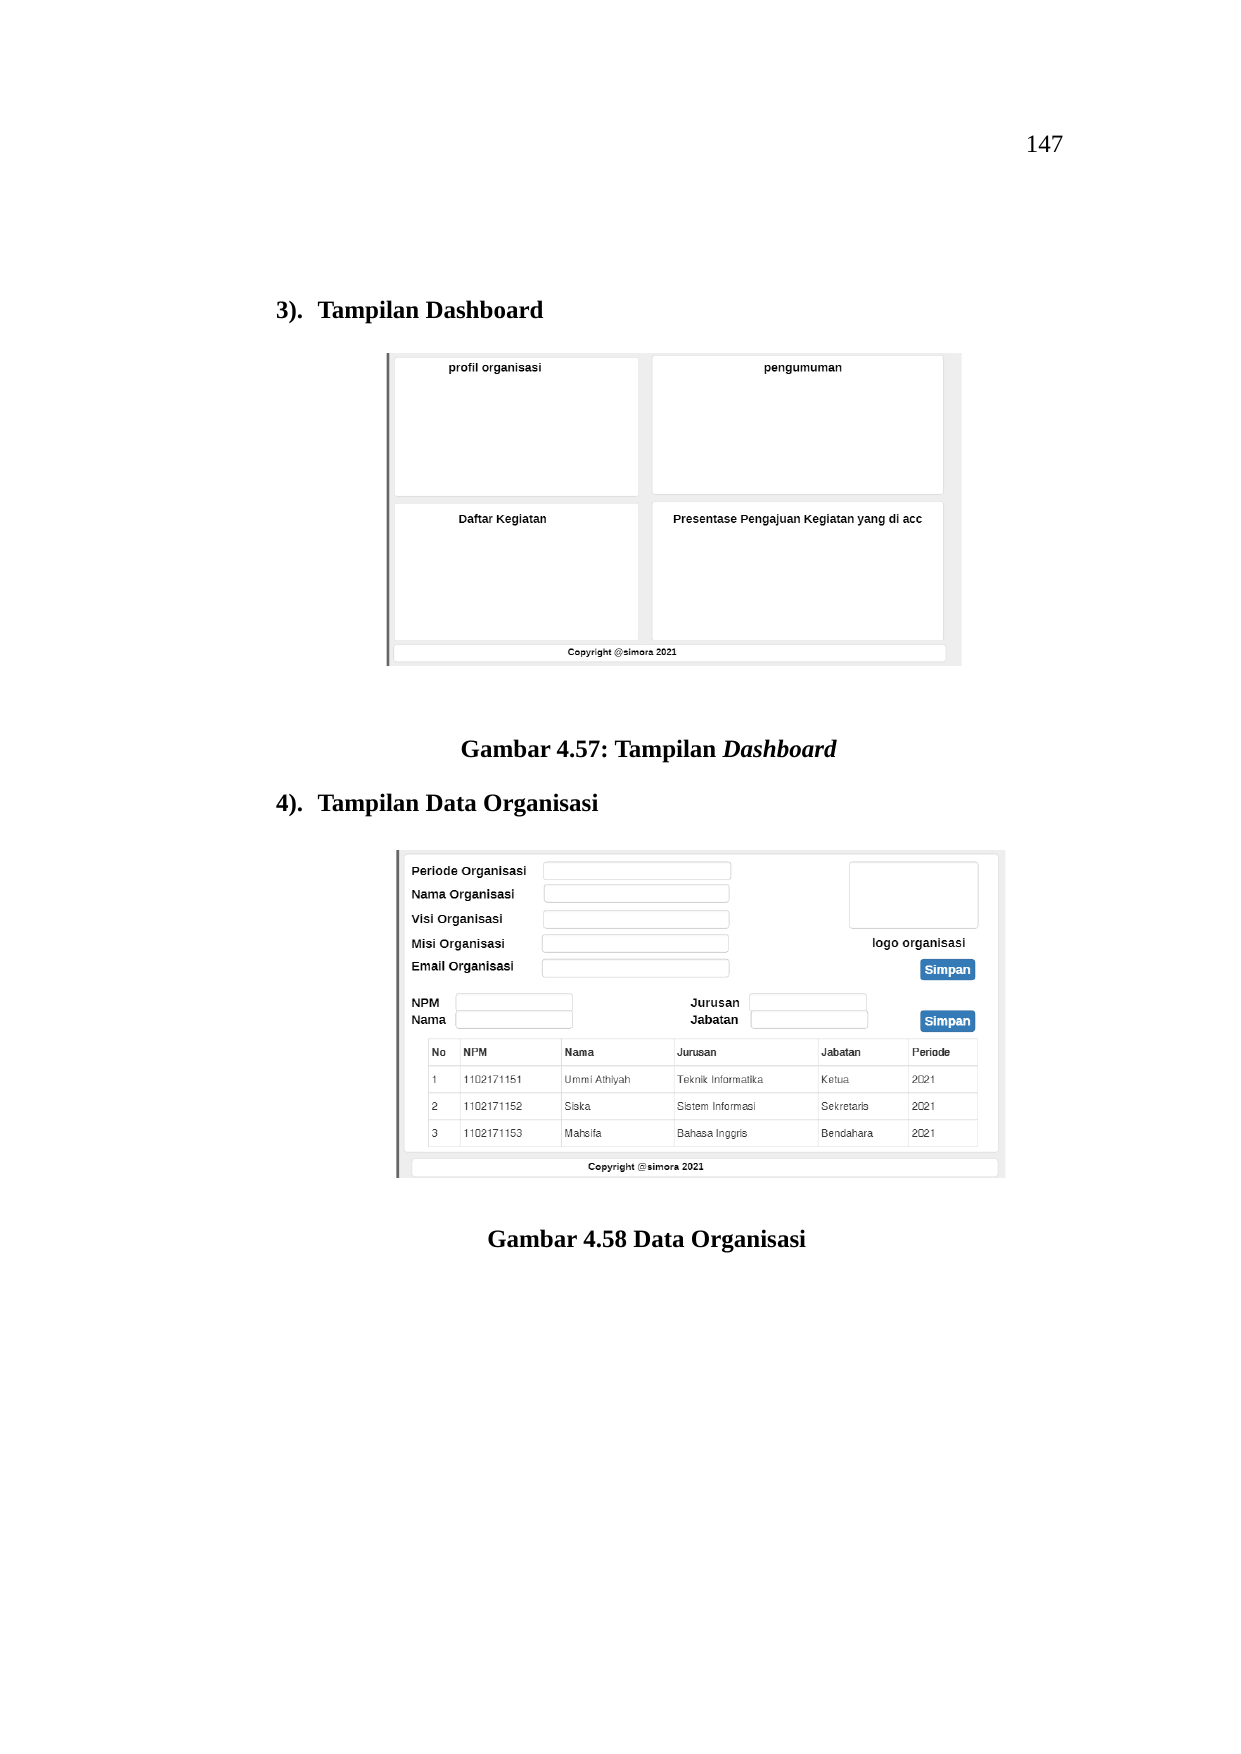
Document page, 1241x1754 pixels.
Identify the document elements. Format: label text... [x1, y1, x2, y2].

list Tampilan Data Organisasi [276, 788, 1063, 816]
table_header [374, 336, 1064, 721]
table_header [374, 829, 1063, 1212]
list Tampilan Dashboard [276, 295, 1063, 324]
text Gambar 4.57: Tampilan Dashboard [236, 734, 1063, 763]
picture [386, 353, 962, 665]
picture [396, 850, 1006, 1178]
text Gambar 4.58 Data Organisasi [236, 1224, 1063, 1253]
